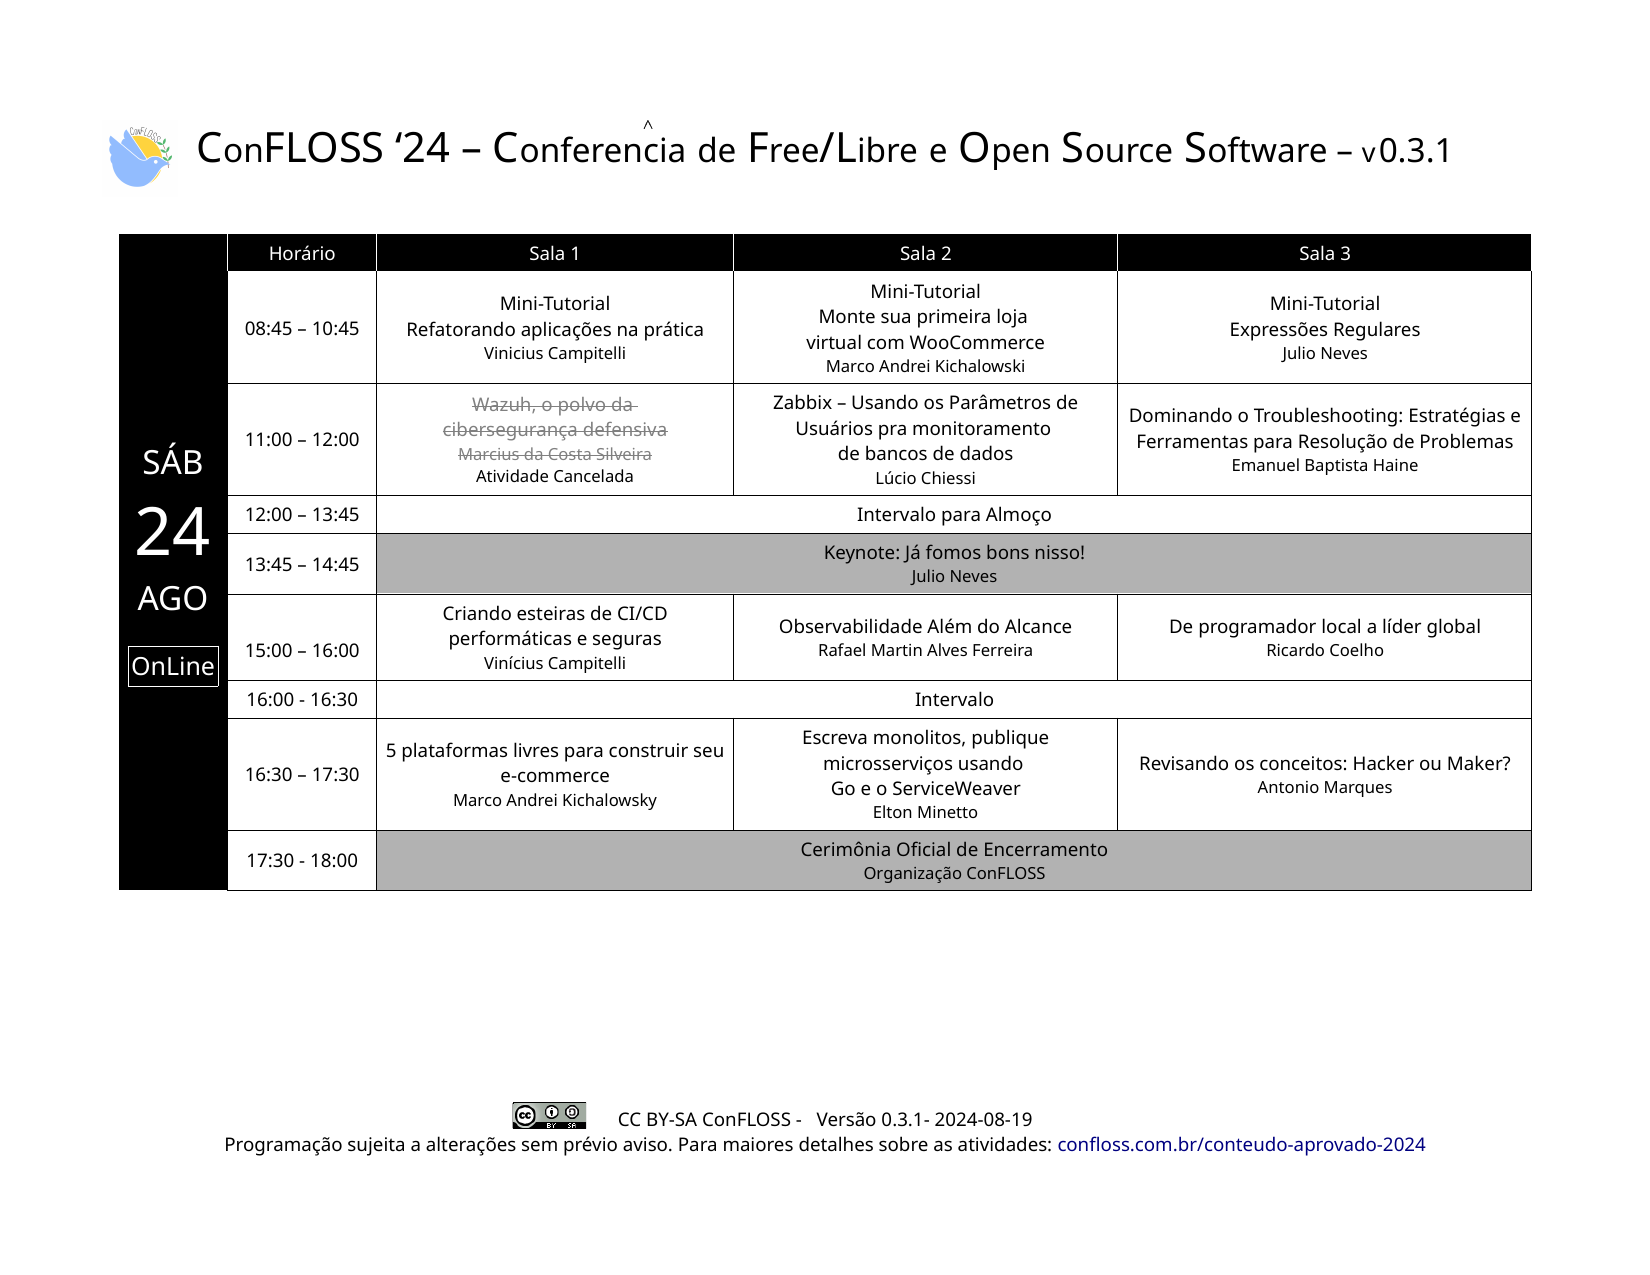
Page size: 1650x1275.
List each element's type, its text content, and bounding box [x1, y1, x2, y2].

table_cell Mini-Tutorial Refatorando aplicações na prática Vinicius Campitelli [377, 272, 733, 383]
table_header SÁB 24 AGO OnLine [119, 234, 227, 890]
table_cell Intervalo para Almoço [377, 496, 1531, 533]
table_cell 17:30 - 18:00 [228, 831, 376, 890]
table_cell 12:00 – 13:45 [228, 496, 376, 533]
table_cell Cerimônia Oficial de Encerramento Organização ConFLOSS [377, 831, 1531, 890]
table_cell Dominando o Troubleshooting: Estratégias e Ferramentas para Resolução de Problemas Emanuel Baptista Haine [1118, 384, 1531, 495]
picture [643, 120, 653, 129]
table_cell Observabilidade Além do Alcance Rafael Martin Alves Ferreira [734, 595, 1117, 680]
table_header Sala 1 [377, 234, 733, 271]
table_cell Revisando os conceitos: Hacker ou Maker? Antonio Marques [1118, 719, 1531, 829]
table_cell 5 plataformas livres para construir seu e-commerce Marco Andrei Kichalowsky [377, 719, 733, 829]
table_cell 16:30 – 17:30 [228, 719, 376, 829]
table_header Horário [228, 234, 376, 271]
table_cell Escreva monolitos, publique microsserviços usando Go e o ServiceWeaver Elton Minetto [734, 719, 1117, 829]
table_cell 08:45 – 10:45 [228, 272, 376, 383]
table_header Sala 2 [734, 234, 1117, 271]
table_cell 13:45 – 14:45 [228, 534, 376, 593]
table_cell Zabbix – Usando os Parâmetros de Usuários pra monitoramento de bancos de dados Lúcio Chiessi [734, 384, 1117, 495]
table_cell Criando esteiras de CI/CD performáticas e seguras Vinícius Campitelli [377, 595, 733, 680]
table_cell Mini-Tutorial Monte sua primeira loja virtual com WooCommerce Marco Andrei Kichalowski [734, 272, 1117, 383]
table_cell Mini-Tutorial Expressões Regulares Julio Neves [1118, 272, 1531, 383]
table_cell Wazuh, o polvo da cibersegurança defensiva Marcius da Costa Silveira Atividade Cancelada [377, 384, 733, 495]
table_cell 15:00 – 16:00 [228, 595, 376, 680]
picture [512, 1102, 587, 1129]
table_cell Keynote: Já fomos bons nisso! Julio Neves [377, 534, 1531, 593]
table_cell Intervalo [377, 681, 1531, 718]
table_cell De programador local a líder global Ricardo Coelho [1118, 595, 1531, 680]
table_cell 11:00 – 12:00 [228, 384, 376, 495]
table_header Sala 3 [1118, 234, 1531, 271]
table_cell 16:00 - 16:30 [228, 681, 376, 718]
